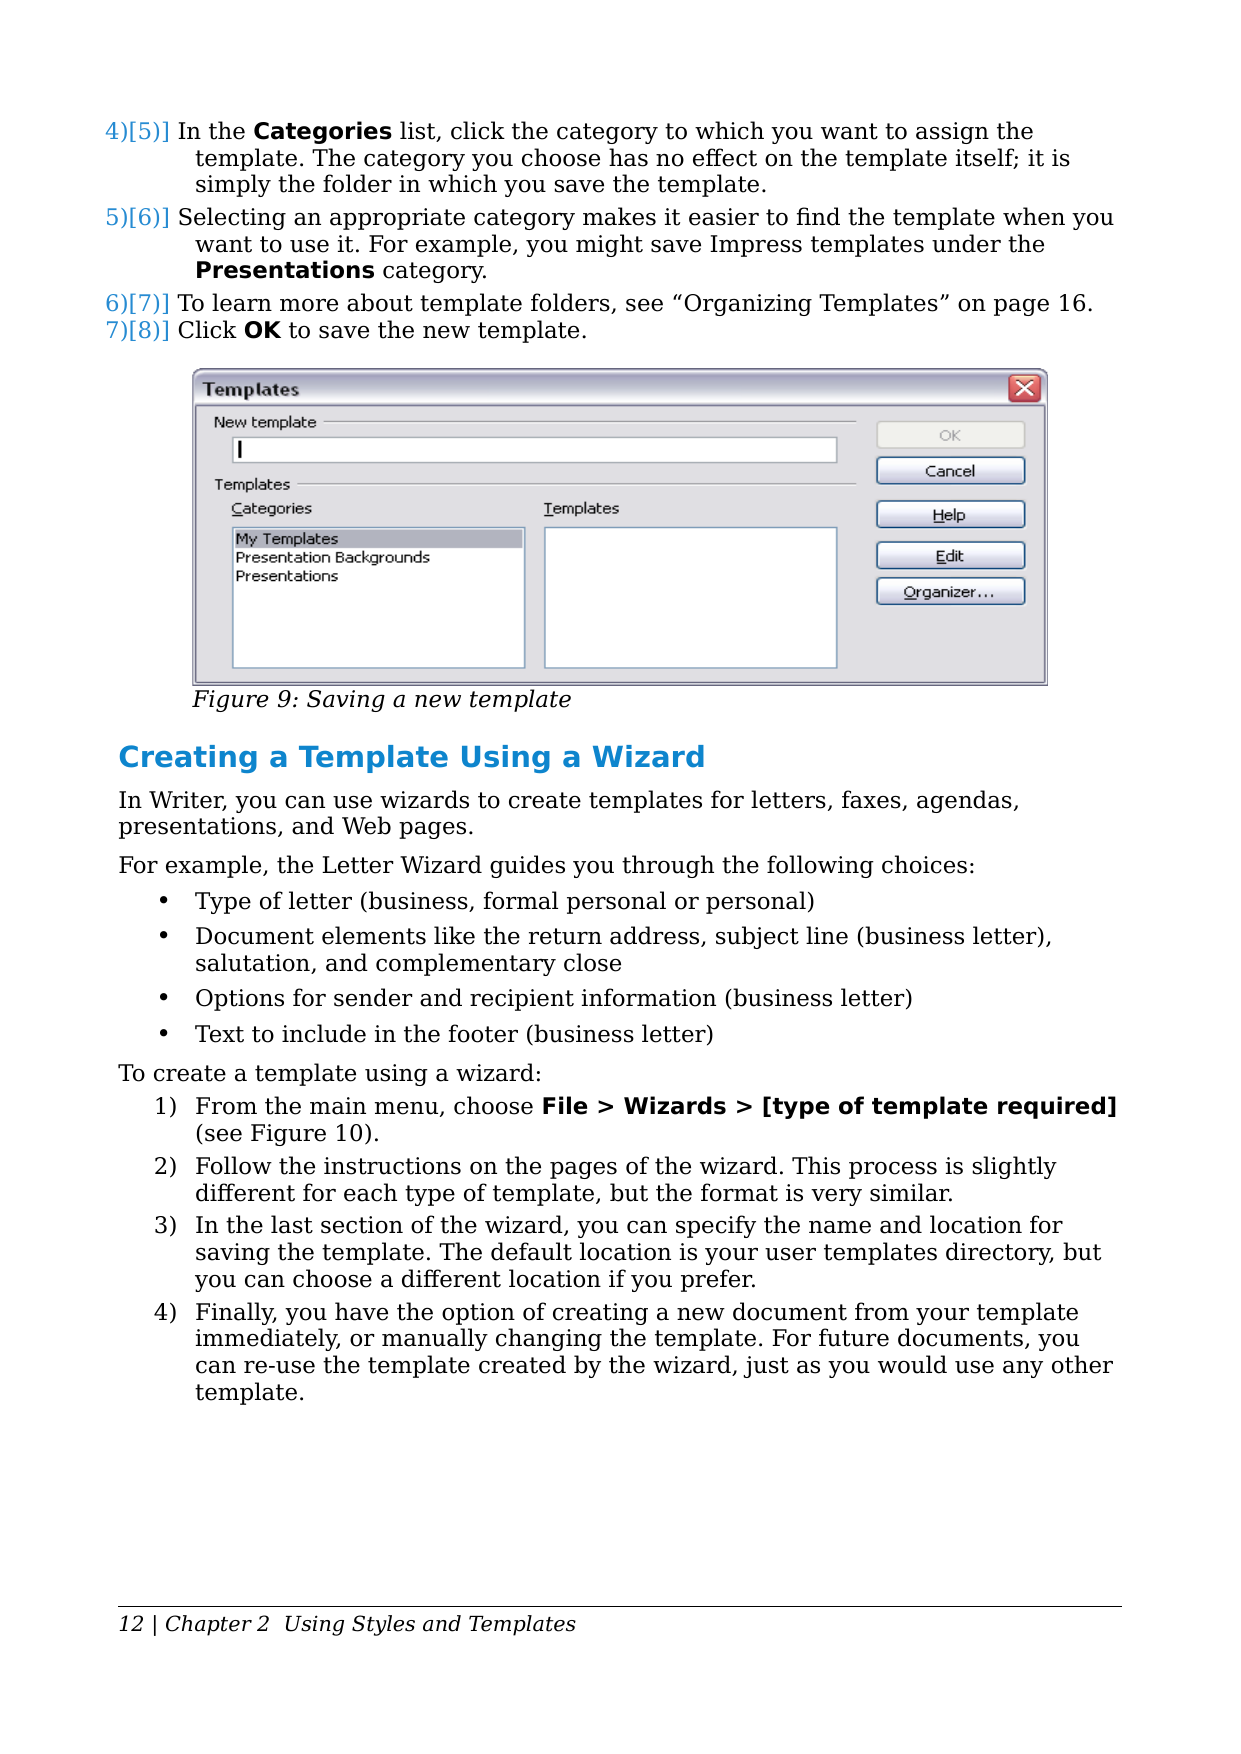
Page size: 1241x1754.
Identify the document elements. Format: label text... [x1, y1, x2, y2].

text In Writer, you can use wizards to create templates for letters, faxes, agendas, presentations, and Web pages. [118, 787, 1122, 840]
list Follow the instructions on the pages of the wizard. This process is slightly different for each type of template, but the format is very similar. [177, 1153, 1122, 1206]
list Options for sender and recipient information (business letter) [156, 983, 1122, 1012]
list Type of letter (business, formal personal or personal) [156, 886, 1122, 915]
list For example, the Letter Wizard guides you through the following choices: [118, 853, 1122, 879]
list In the Categories list, click the category to which you want to assign the template. The category you choose has no effect on the template itself; it is simply the folder in which you save the template. [177, 118, 1122, 198]
list To learn more about template folders, see “Organizing Templates” on page 16. [177, 291, 1122, 317]
list From the main menu, choose File > Wizards > [type of template required] (see Figure 10). [177, 1093, 1128, 1147]
list Selecting an appropriate category makes it easier to find the template when you want to use it. For example, you might save Impress templates under the Presentations category. [177, 204, 1122, 284]
list Finally, you have the option of creating a new document from your template immediately, or manually changing the template. For future documents, you can re-use the template created by the wizard, just as you would use any other template. [177, 1299, 1122, 1406]
list Document elements like the return address, subject line (business letter), salutation, and complementary close [156, 921, 1122, 977]
list To create a template using a wizard: [118, 1060, 1122, 1087]
picture [192, 368, 1048, 686]
list Click OK to save the new template. [177, 317, 1122, 344]
text Figure 9: Saving a new template [192, 686, 1048, 713]
list Text to include in the footer (business letter) [156, 1019, 1122, 1048]
list In the last section of the wizard, you can specify the name and location for saving the template. The default location is your user templates directory, but you can choose a different location if you prefer. [177, 1213, 1122, 1293]
subtitle Creating a Template Using a Wizard [118, 741, 1122, 774]
